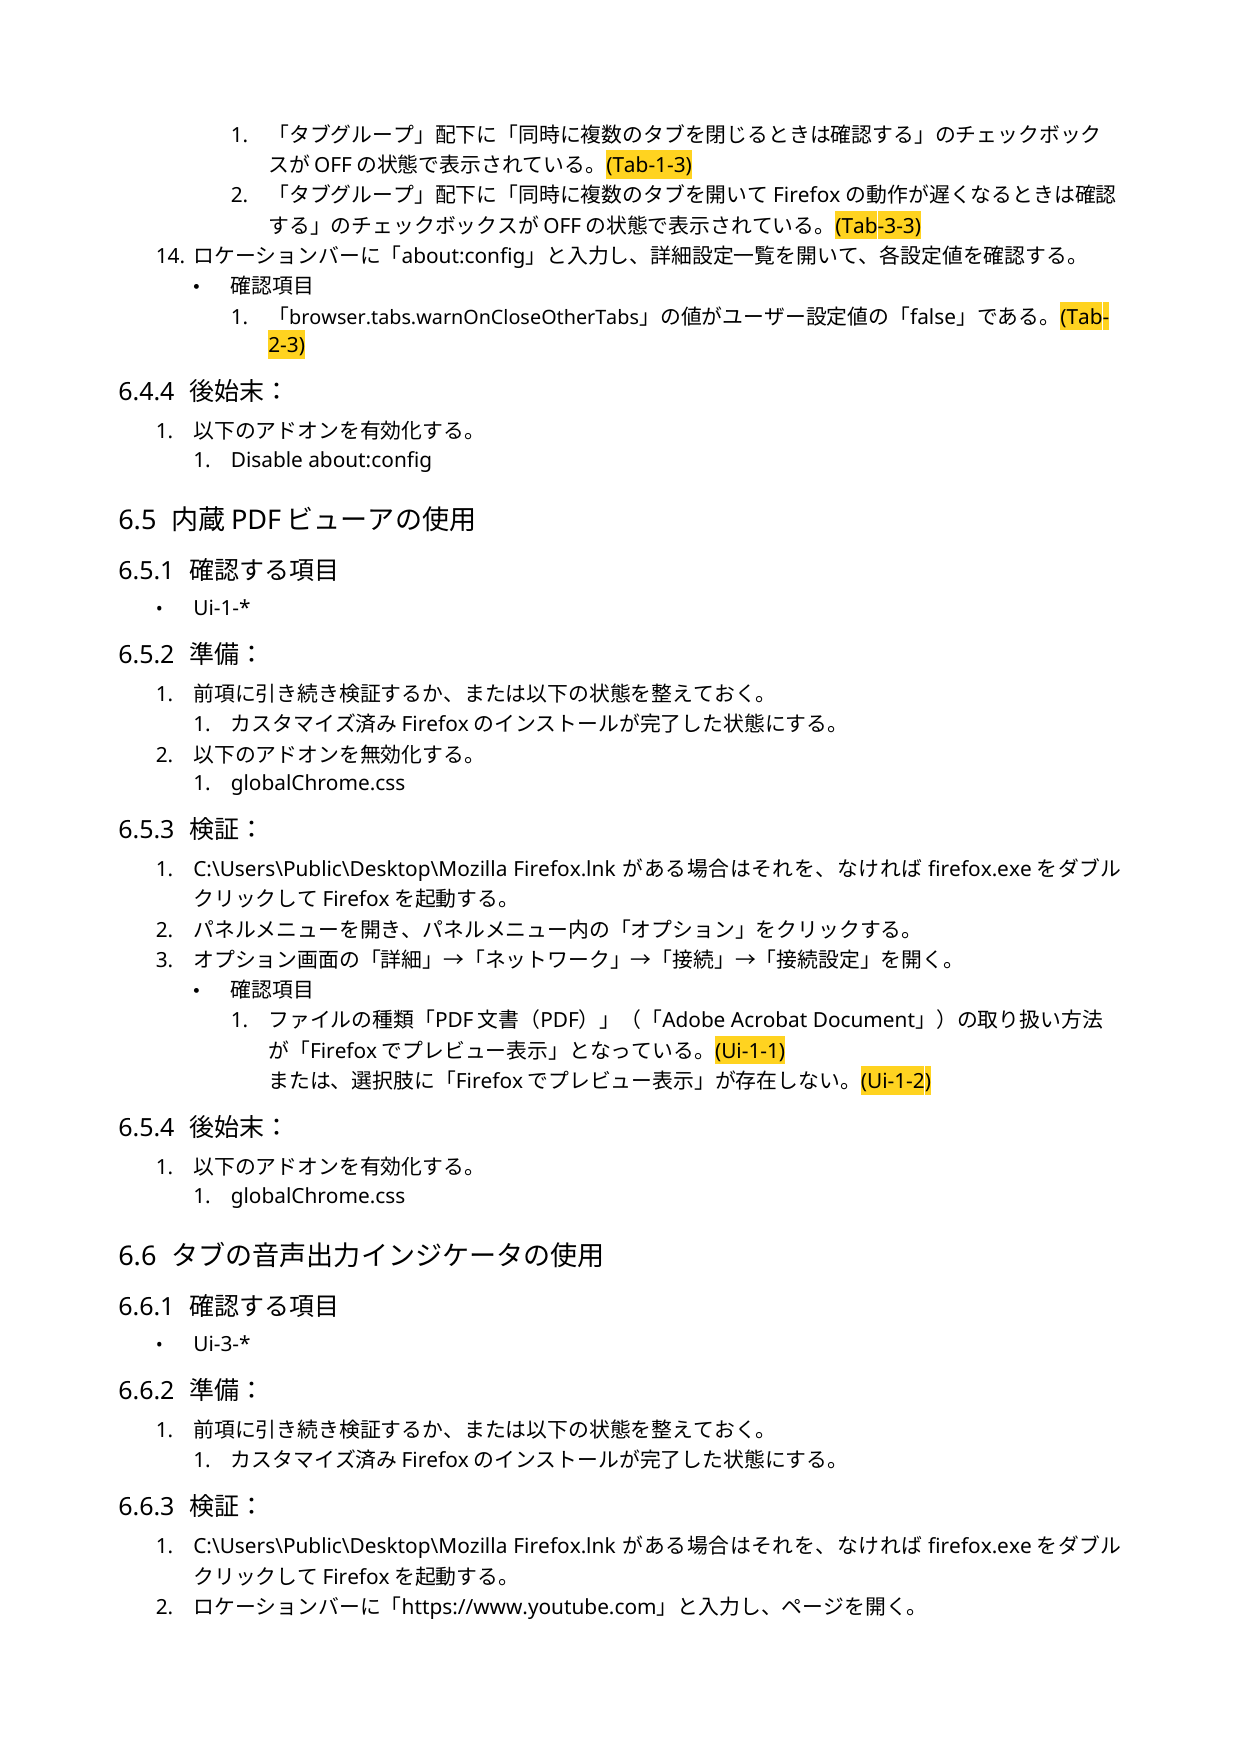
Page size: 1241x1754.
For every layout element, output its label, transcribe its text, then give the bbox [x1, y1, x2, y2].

list 「タブグループ」配下に「同時に複数のタブを開いて Firefox の動作が遅くなるときは確認する」のチェックボックスがOFFの状態で表示されている。(Tab-3-3) [231, 179, 1122, 239]
list 以下のアドオンを無効化する。 [156, 738, 1122, 768]
subtitle 確認する項目 [118, 1286, 1122, 1323]
list globalChrome.css [193, 1181, 1122, 1209]
list ファイルの種類「PDF文書（PDF）」（「Adobe Acrobat Document」）の取り扱い方法が「Firefoxでプレビュー表示」となっている。(Ui-1-1) または、選択肢に「Firefoxでプレビュー表示」が存在しない。(Ui-1-2) [231, 1004, 1122, 1095]
subtitle 準備： [118, 634, 1122, 671]
list 前項に引き続き検証するか、または以下の状態を整えておく。 [156, 1413, 1122, 1443]
subtitle 検証： [118, 1487, 1122, 1523]
list 前項に引き続き検証するか、または以下の状態を整えておく。 [156, 677, 1122, 707]
subtitle 内蔵PDFビューアの使用 [118, 498, 1122, 537]
list Disable about:config [193, 445, 1122, 473]
list globalChrome.css [193, 768, 1122, 797]
subtitle 準備： [118, 1371, 1122, 1407]
list ロケーションバーに「https://www.youtube.com」と入力し、ページを開く。 [156, 1590, 1122, 1621]
list Ui-3-* [156, 1329, 1122, 1357]
list 「browser.tabs.warnOnCloseOtherTabs」の値がユーザー設定値の「false」である。(Tab-2-3) [231, 300, 1122, 359]
list C:\Users\Public\Desktop\Mozilla Firefox.lnk がある場合はそれを、なければfirefox.exeをダブルクリックしてFirefoxを起動する。 [156, 852, 1122, 913]
list カスタマイズ済みFirefoxのインストールが完了した状態にする。 [193, 707, 1122, 738]
list 以下のアドオンを有効化する。 [156, 1150, 1122, 1181]
list 以下のアドオンを有効化する。 [156, 414, 1122, 445]
list ロケーションバーに「about:config」と入力し、詳細設定一覧を開いて、各設定値を確認する。 [156, 239, 1122, 270]
list オプション画面の「詳細」→「ネットワーク」→「接続」→「接続設定」を開く。 [156, 943, 1122, 973]
list 確認項目 [193, 270, 1122, 300]
list 確認項目 [193, 973, 1122, 1004]
list カスタマイズ済みFirefoxのインストールが完了した状態にする。 [193, 1443, 1122, 1474]
subtitle 確認する項目 [118, 550, 1122, 587]
list パネルメニューを開き、パネルメニュー内の「オプション」をクリックする。 [156, 913, 1122, 943]
list 「タブグループ」配下に「同時に複数のタブを閉じるときは確認する」のチェックボックスがOFFの状態で表示されている。(Tab-1-3) [231, 118, 1122, 179]
subtitle 検証： [118, 809, 1122, 846]
list Ui-1-* [156, 593, 1122, 621]
subtitle 後始末： [118, 1108, 1122, 1144]
subtitle タブの音声出力インジケータの使用 [118, 1234, 1122, 1273]
subtitle 後始末： [118, 372, 1122, 408]
list C:\Users\Public\Desktop\Mozilla Firefox.lnk がある場合はそれを、なければfirefox.exeをダブルクリックしてFirefoxを起動する。 [156, 1529, 1122, 1590]
